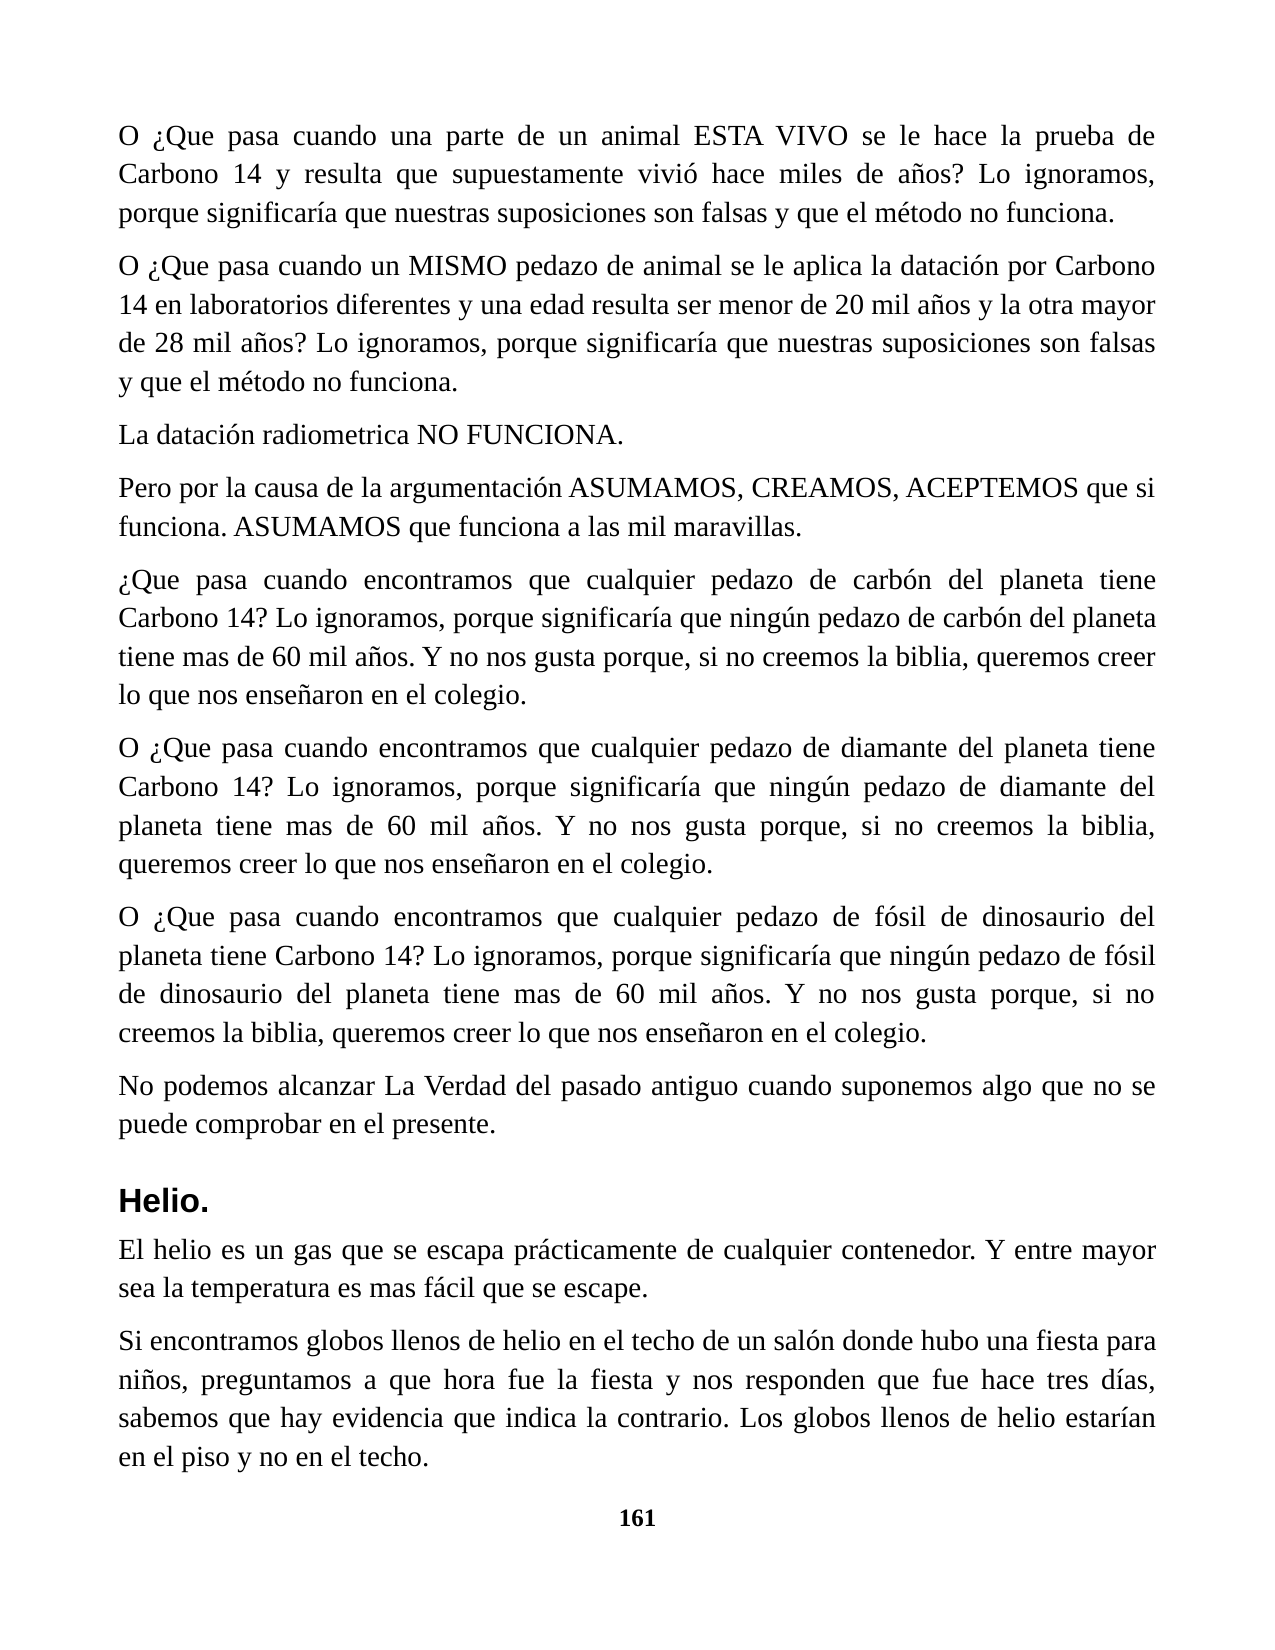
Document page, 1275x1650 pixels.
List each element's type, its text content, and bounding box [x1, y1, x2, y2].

text El helio es un gas que se escapa prácticamente de cualquier contenedor. Y entre mayor sea la temperatura es mas fácil que se escape. [118, 1232, 1157, 1304]
text La datación radiometrica NO FUNCIONA. [118, 417, 1157, 451]
text O ¿Que pasa cuando encontramos que cualquier pedazo de diamante del planeta tiene Carbono 14? Lo ignoramos, porque significaría que ningún pedazo de diamante del planeta tiene mas de 60 mil años. Y no nos gusta porque, si no creemos la biblia, queremos creer lo que nos enseñaron en el colegio. [118, 731, 1157, 880]
text No podemos alcanzar La Verdad del pasado antiguo cuando suponemos algo que no se puede comprobar en el presente. [118, 1068, 1157, 1140]
subtitle Helio. [118, 1181, 1157, 1219]
text Pero por la causa de la argumentación ASUMAMOS, CREAMOS, ACEPTEMOS que si funciona. ASUMAMOS que funciona a las mil maravillas. [118, 470, 1157, 542]
text O ¿Que pasa cuando un MISMO pedazo de animal se le aplica la datación por Carbono 14 en laboratorios diferentes y una edad resulta ser menor de 20 mil años y la otra mayor de 28 mil años? Lo ignoramos, porque significaría que nuestras suposiciones son falsas y que el método no funciona. [118, 248, 1157, 397]
text O ¿Que pasa cuando encontramos que cualquier pedazo de fósil de dinosaurio del planeta tiene Carbono 14? Lo ignoramos, porque significaría que ningún pedazo de fósil de dinosaurio del planeta tiene mas de 60 mil años. Y no nos gusta porque, si no creemos la biblia, queremos creer lo que nos enseñaron en el colegio. [118, 899, 1157, 1048]
text O ¿Que pasa cuando una parte de un animal ESTA VIVO se le hace la prueba de Carbono 14 y resulta que supuestamente vivió hace miles de años? Lo ignoramos, porque significaría que nuestras suposiciones son falsas y que el método no funciona. [118, 118, 1157, 229]
text ¿Que pasa cuando encontramos que cualquier pedazo de carbón del planeta tiene Carbono 14? Lo ignoramos, porque significaría que ningún pedazo de carbón del planeta tiene mas de 60 mil años. Y no nos gusta porque, si no creemos la biblia, queremos creer lo que nos enseñaron en el colegio. [118, 562, 1157, 711]
text Si encontramos globos llenos de helio en el techo de un salón donde hubo una fiesta para niños, preguntamos a que hora fue la fiesta y nos responden que fue hace tres días, sabemos que hay evidencia que indica la contrario. Los globos llenos de helio estarían en el piso y no en el techo. [118, 1323, 1157, 1473]
